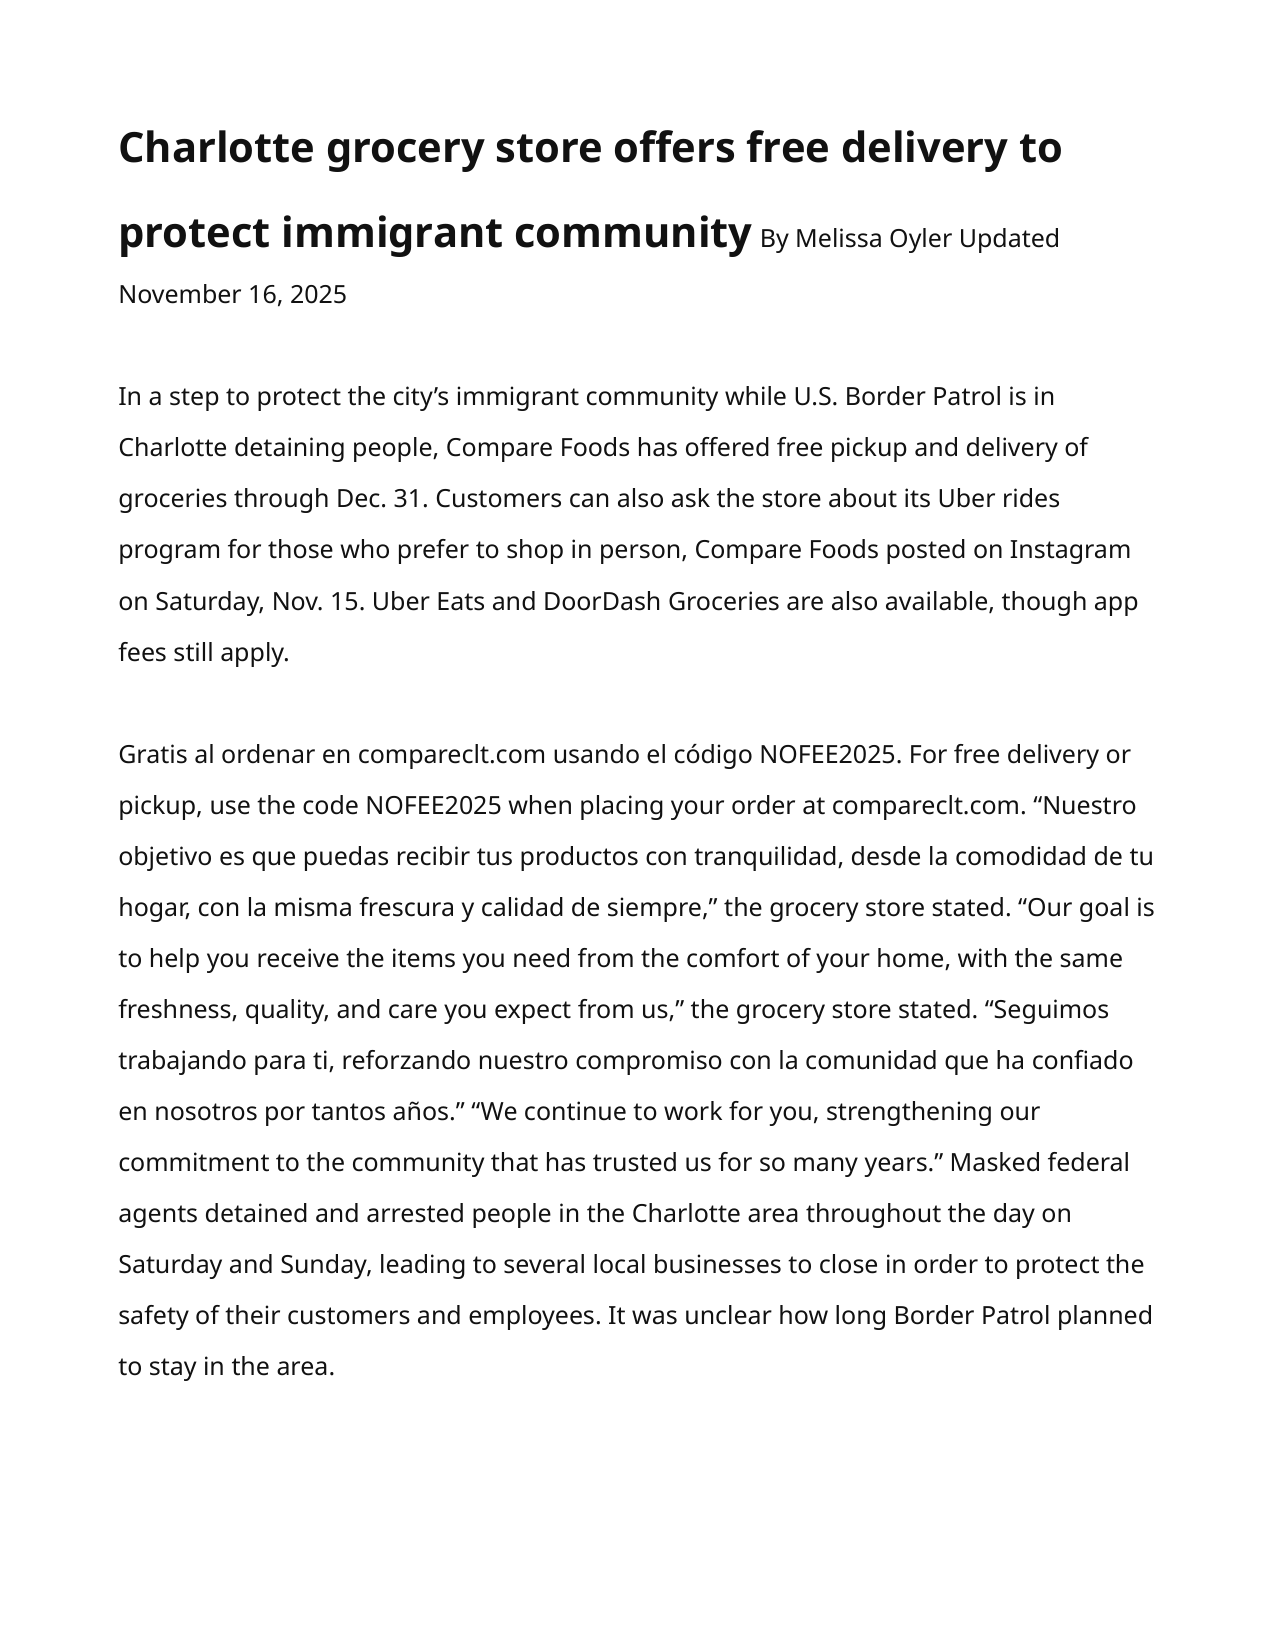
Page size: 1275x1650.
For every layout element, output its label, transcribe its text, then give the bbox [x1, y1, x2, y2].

text Charlotte grocery store offers free delivery to protect immigrant community By Melissa Oyler Updated November 16, 2025 In a step to protect the city’s immigrant community while U.S. Border Patrol is in Charlotte detaining people, Compare Foods has offered free pickup and delivery of groceries through Dec. 31. Customers can also ask the store about its Uber rides program for those who prefer to shop in person, Compare Foods posted on Instagram on Saturday, Nov. 15. Uber Eats and DoorDash Groceries are also available, though app fees still apply. Gratis al ordenar en compareclt.com usando el código NOFEE2025. For free delivery or pickup, use the code NOFEE2025 when placing your order at compareclt.com. “Nuestro objetivo es que puedas recibir tus productos con tranquilidad, desde la comodidad de tu hogar, con la misma frescura y calidad de siempre,” the grocery store stated. “Our goal is to help you receive the items you need from the comfort of your home, with the same freshness, quality, and care you expect from us,” the grocery store stated. “Seguimos trabajando para ti, reforzando nuestro compromiso con la comunidad que ha confiado en nosotros por tantos años.” “We continue to work for you, strengthening our commitment to the community that has trusted us for so many years.” Masked federal agents detained and arrested people in the Charlotte area throughout the day on Saturday and Sunday, leading to several local businesses to close in order to protect the safety of their customers and employees. It was unclear how long Border Patrol planned to stay in the area. [118, 118, 1157, 1434]
